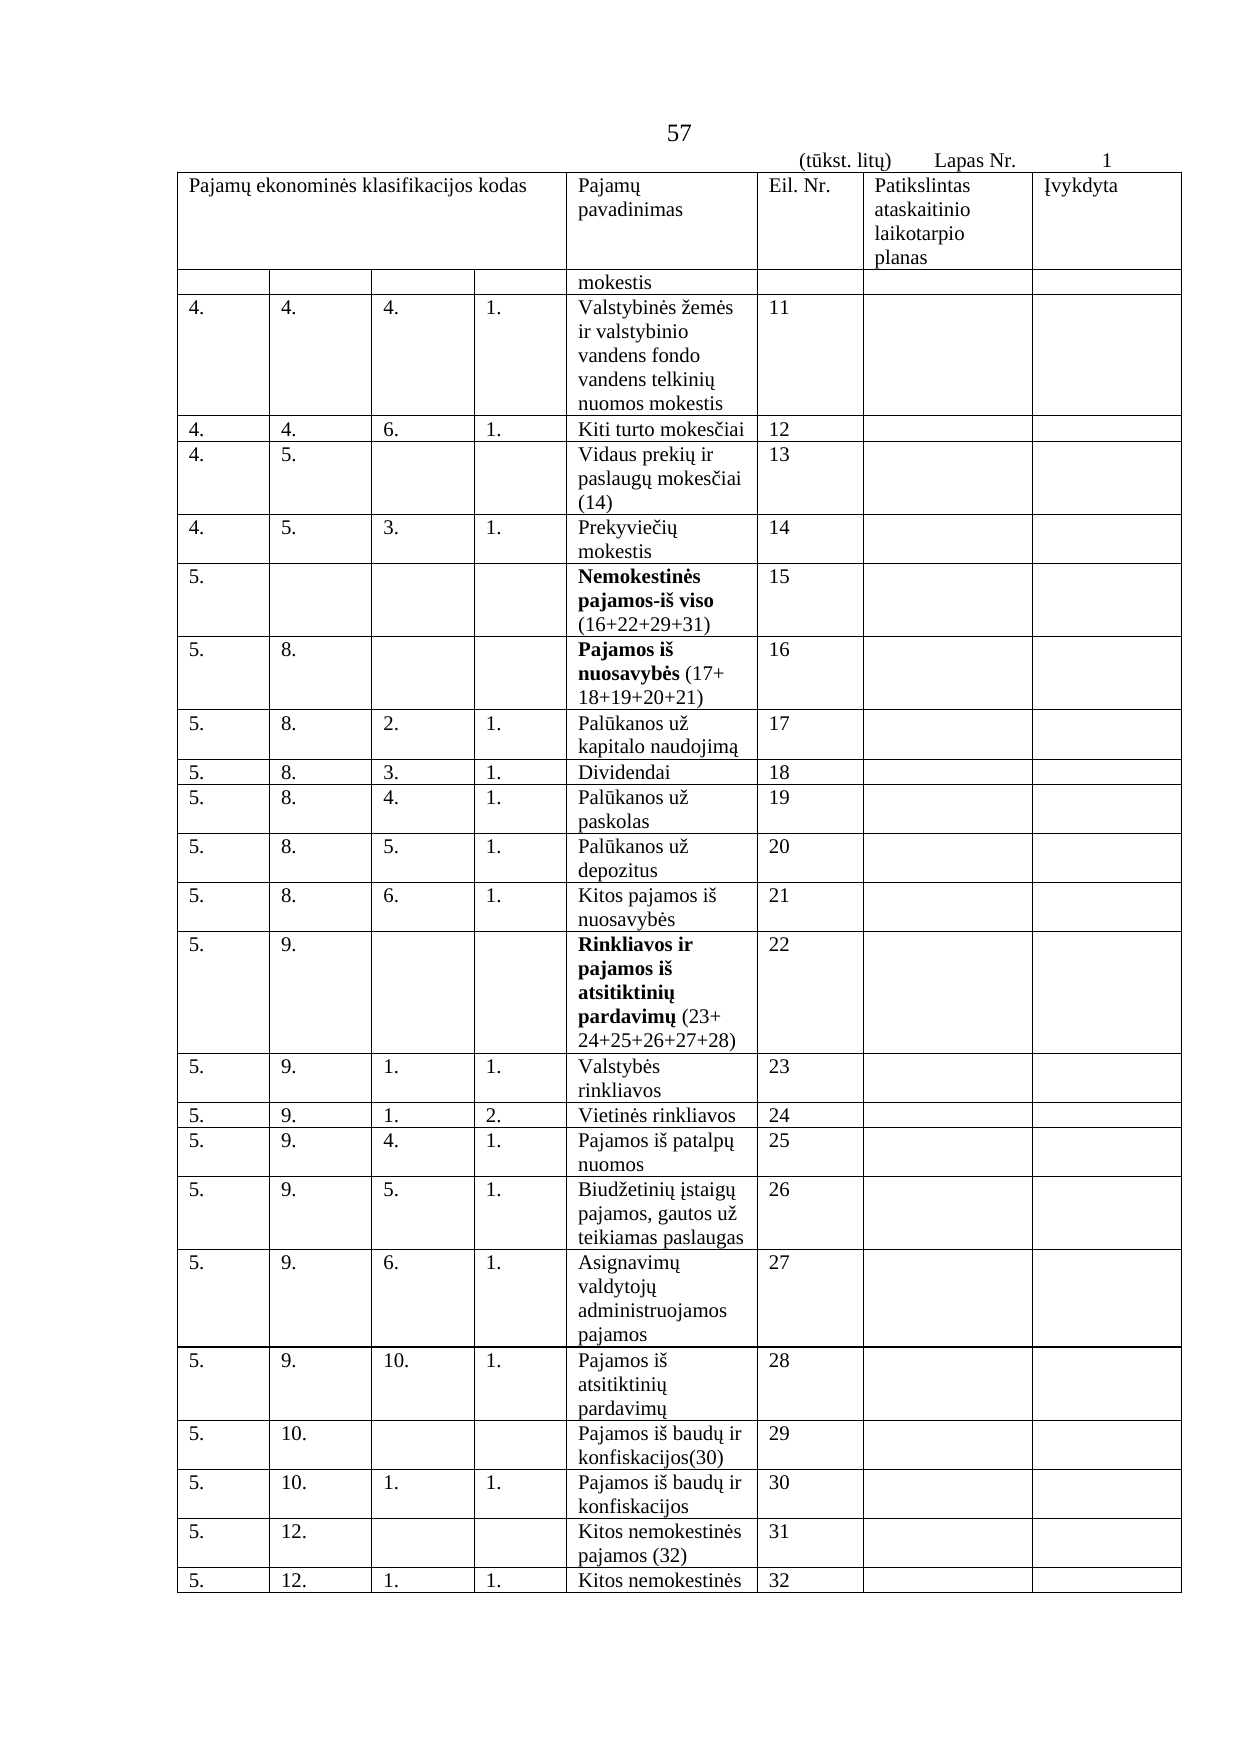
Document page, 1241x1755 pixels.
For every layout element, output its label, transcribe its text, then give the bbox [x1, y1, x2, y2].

table_cell 1. [475, 710, 566, 758]
table_cell 25 [758, 1128, 863, 1176]
table_cell 12. [270, 1568, 371, 1592]
table_cell [758, 270, 863, 294]
table_header (tūkst. litų) Lapas Nr. [177, 148, 1033, 172]
table_cell Rinkliavos ir pajamos iš atsitiktinių pardavimų (23+ 24+25+26+27+28) [567, 932, 757, 1052]
table_cell 4. [178, 515, 269, 563]
table_cell [1033, 760, 1181, 784]
table_cell [864, 785, 1032, 833]
table_cell [372, 442, 474, 514]
table_cell Vidaus prekių ir paslaugų mokesčiai (14) [567, 442, 757, 514]
table_cell 26 [758, 1177, 863, 1249]
table_cell Pajamų ekonominės klasifikacijos kodas [178, 173, 566, 269]
table_cell Pajamos iš baudų ir konfiskacijos [567, 1470, 757, 1518]
table_cell [372, 1421, 474, 1469]
table_cell [864, 710, 1032, 758]
table_cell 1. [372, 1470, 474, 1518]
table_cell [372, 1519, 474, 1567]
table_cell 5. [178, 637, 269, 709]
table_cell Kitos pajamos iš nuosavybės [567, 883, 757, 931]
table_cell [864, 1470, 1032, 1518]
table_cell 32 [758, 1568, 863, 1592]
table_cell 5. [178, 1177, 269, 1249]
table_cell 1. [372, 1568, 474, 1592]
table_cell 1. [475, 295, 566, 415]
table_cell [1033, 1348, 1181, 1420]
table_cell [1033, 1568, 1181, 1592]
table_cell [864, 564, 1032, 636]
table_cell 3. [372, 515, 474, 563]
table_cell 10. [270, 1470, 371, 1518]
table_cell [864, 932, 1032, 1052]
table_cell 14 [758, 515, 863, 563]
table_cell Asignavimų valdytojų administruojamos pajamos [567, 1250, 757, 1346]
table_cell 5. [178, 785, 269, 833]
table_cell [1033, 564, 1181, 636]
table_cell 1. [475, 515, 566, 563]
table_cell [372, 637, 474, 709]
table_cell 11 [758, 295, 863, 415]
table_cell 13 [758, 442, 863, 514]
table_cell Kiti turto mokesčiai [567, 416, 757, 441]
table_cell 4. [270, 295, 371, 415]
table_cell 8. [270, 883, 371, 931]
table_cell [1033, 442, 1181, 514]
table_cell 9. [270, 1177, 371, 1249]
table_cell 29 [758, 1421, 863, 1469]
table_cell 4. [270, 416, 371, 441]
table_cell 2. [475, 1103, 566, 1127]
table_cell [1033, 515, 1181, 563]
table_cell 27 [758, 1250, 863, 1346]
table_cell 10. [270, 1421, 371, 1469]
table_cell 5. [178, 1470, 269, 1518]
table_cell 21 [758, 883, 863, 931]
table_cell 5. [178, 1348, 269, 1420]
table_cell [1033, 1519, 1181, 1567]
table_cell Pajamos iš nuosavybės (17+ 18+19+20+21) [567, 637, 757, 709]
table_cell Biudžetinių įstaigų pajamos, gautos už teikiamas paslaugas [567, 1177, 757, 1249]
table_cell Palūkanos už depozitus [567, 834, 757, 882]
table_cell [864, 834, 1032, 882]
table_cell 5. [270, 442, 371, 514]
table_cell [475, 1421, 566, 1469]
table_cell [475, 932, 566, 1052]
table_cell [864, 1128, 1032, 1176]
table_cell 4. [178, 442, 269, 514]
table_cell Kitos nemokestinės [567, 1568, 757, 1592]
table_cell 1. [372, 1054, 474, 1102]
table_cell [1033, 785, 1181, 833]
table_cell 12. [270, 1519, 371, 1567]
table_cell [475, 637, 566, 709]
table_cell [864, 1421, 1032, 1469]
table_cell Palūkanos už paskolas [567, 785, 757, 833]
table_cell 4. [178, 295, 269, 415]
table_cell 1. [475, 1470, 566, 1518]
table_cell 2. [372, 710, 474, 758]
table_cell [1033, 270, 1181, 294]
table_cell [1033, 1421, 1181, 1469]
table_cell Eil. Nr. [758, 173, 863, 269]
table_cell 5. [178, 834, 269, 882]
table_cell 1. [475, 834, 566, 882]
table_cell 5. [178, 1250, 269, 1346]
table_cell 15 [758, 564, 863, 636]
table_cell Įvykdyta [1033, 173, 1181, 269]
table_cell 4. [372, 1128, 474, 1176]
table_cell 5. [178, 932, 269, 1052]
table_cell Patikslintas ataskaitinio laikotarpio planas [864, 173, 1032, 269]
table_cell [270, 270, 371, 294]
table_cell [475, 442, 566, 514]
table_cell 5. [178, 564, 269, 636]
table_cell [1033, 1103, 1181, 1127]
table_cell 1. [475, 1348, 566, 1420]
table_cell Valstybės rinkliavos [567, 1054, 757, 1102]
table_cell 30 [758, 1470, 863, 1518]
table_cell [178, 270, 269, 294]
table_cell [1033, 834, 1181, 882]
table_cell Pajamos iš patalpų nuomos [567, 1128, 757, 1176]
table_cell [864, 760, 1032, 784]
table_cell 1. [475, 883, 566, 931]
table_cell [864, 1519, 1032, 1567]
table_cell 5. [178, 760, 269, 784]
table_cell 5. [372, 1177, 474, 1249]
table_cell [1033, 1054, 1181, 1102]
table_cell [270, 564, 371, 636]
table_cell [475, 270, 566, 294]
table_cell 31 [758, 1519, 863, 1567]
table_cell [1033, 1177, 1181, 1249]
table_cell 8. [270, 785, 371, 833]
table_cell 8. [270, 637, 371, 709]
table_cell 6. [372, 883, 474, 931]
table_cell [864, 1348, 1032, 1420]
table_cell Pajamos iš baudų ir konfiskacijos(30) [567, 1421, 757, 1469]
table_cell 5. [178, 1128, 269, 1176]
table_cell 9. [270, 932, 371, 1052]
table_cell Pajamų pavadinimas [567, 173, 757, 269]
table_cell Valstybinės žemės ir valstybinio vandens fondo vandens telkinių nuomos mokestis [567, 295, 757, 415]
table_cell 8. [270, 834, 371, 882]
table_cell Nemokestinės pajamos-iš viso (16+22+29+31) [567, 564, 757, 636]
table_cell [1033, 1128, 1181, 1176]
table_cell 5. [178, 1103, 269, 1127]
table_cell [864, 637, 1032, 709]
table_cell Prekyviečių mokestis [567, 515, 757, 563]
table_cell [1033, 1470, 1181, 1518]
table_cell 9. [270, 1103, 371, 1127]
table_cell 1. [475, 760, 566, 784]
table_cell 22 [758, 932, 863, 1052]
table_cell 5. [178, 1568, 269, 1592]
table_cell [864, 416, 1032, 441]
table_cell 6. [372, 416, 474, 441]
table_cell 19 [758, 785, 863, 833]
table_header 1 [1033, 148, 1181, 172]
table_cell 8. [270, 760, 371, 784]
table_cell 10. [372, 1348, 474, 1420]
table_cell 1. [475, 785, 566, 833]
table_cell 5. [178, 1421, 269, 1469]
table_cell [1033, 637, 1181, 709]
table_cell [1033, 932, 1181, 1052]
table_cell 5. [178, 710, 269, 758]
table_cell [1033, 710, 1181, 758]
table_cell [372, 564, 474, 636]
table_cell 5. [270, 515, 371, 563]
table_cell [475, 564, 566, 636]
table_cell 5. [178, 1519, 269, 1567]
table_cell 5. [372, 834, 474, 882]
table_cell 1. [475, 1054, 566, 1102]
table_cell [864, 1250, 1032, 1346]
table_cell 1. [475, 1177, 566, 1249]
table_cell 1. [475, 1568, 566, 1592]
table_cell 9. [270, 1348, 371, 1420]
table_cell 24 [758, 1103, 863, 1127]
table_cell 1. [475, 416, 566, 441]
table_cell 4. [372, 295, 474, 415]
table_cell [1033, 295, 1181, 415]
table_cell 16 [758, 637, 863, 709]
table_cell 12 [758, 416, 863, 441]
table_cell 4. [178, 416, 269, 441]
table_cell 8. [270, 710, 371, 758]
table_cell [1033, 883, 1181, 931]
table_cell [864, 1054, 1032, 1102]
table_cell [864, 1103, 1032, 1127]
table_cell 17 [758, 710, 863, 758]
table_cell 9. [270, 1250, 371, 1346]
table_cell 1. [475, 1128, 566, 1176]
table_cell 18 [758, 760, 863, 784]
table_cell [864, 270, 1032, 294]
table_cell [1033, 1250, 1181, 1346]
table_cell [864, 883, 1032, 931]
table_cell 28 [758, 1348, 863, 1420]
table_cell [864, 442, 1032, 514]
table_cell [475, 1519, 566, 1567]
table_cell [864, 1177, 1032, 1249]
table_cell 5. [178, 883, 269, 931]
table_cell Vietinės rinkliavos [567, 1103, 757, 1127]
table_cell 3. [372, 760, 474, 784]
table_cell mokestis [567, 270, 757, 294]
table_cell Kitos nemokestinės pajamos (32) [567, 1519, 757, 1567]
table_cell [864, 515, 1032, 563]
table_cell 1. [475, 1250, 566, 1346]
table_cell 1. [372, 1103, 474, 1127]
table_cell 9. [270, 1054, 371, 1102]
table_cell Pajamos iš atsitiktinių pardavimų [567, 1348, 757, 1420]
table_cell 9. [270, 1128, 371, 1176]
table_cell 5. [178, 1054, 269, 1102]
table_cell 23 [758, 1054, 863, 1102]
table_cell Dividendai [567, 760, 757, 784]
table_cell 20 [758, 834, 863, 882]
table_cell 4. [372, 785, 474, 833]
table_cell [1033, 416, 1181, 441]
table_cell [864, 295, 1032, 415]
table_cell [372, 932, 474, 1052]
table_cell [864, 1568, 1032, 1592]
table_cell 6. [372, 1250, 474, 1346]
table_cell Palūkanos už kapitalo naudojimą [567, 710, 757, 758]
table_cell [372, 270, 474, 294]
